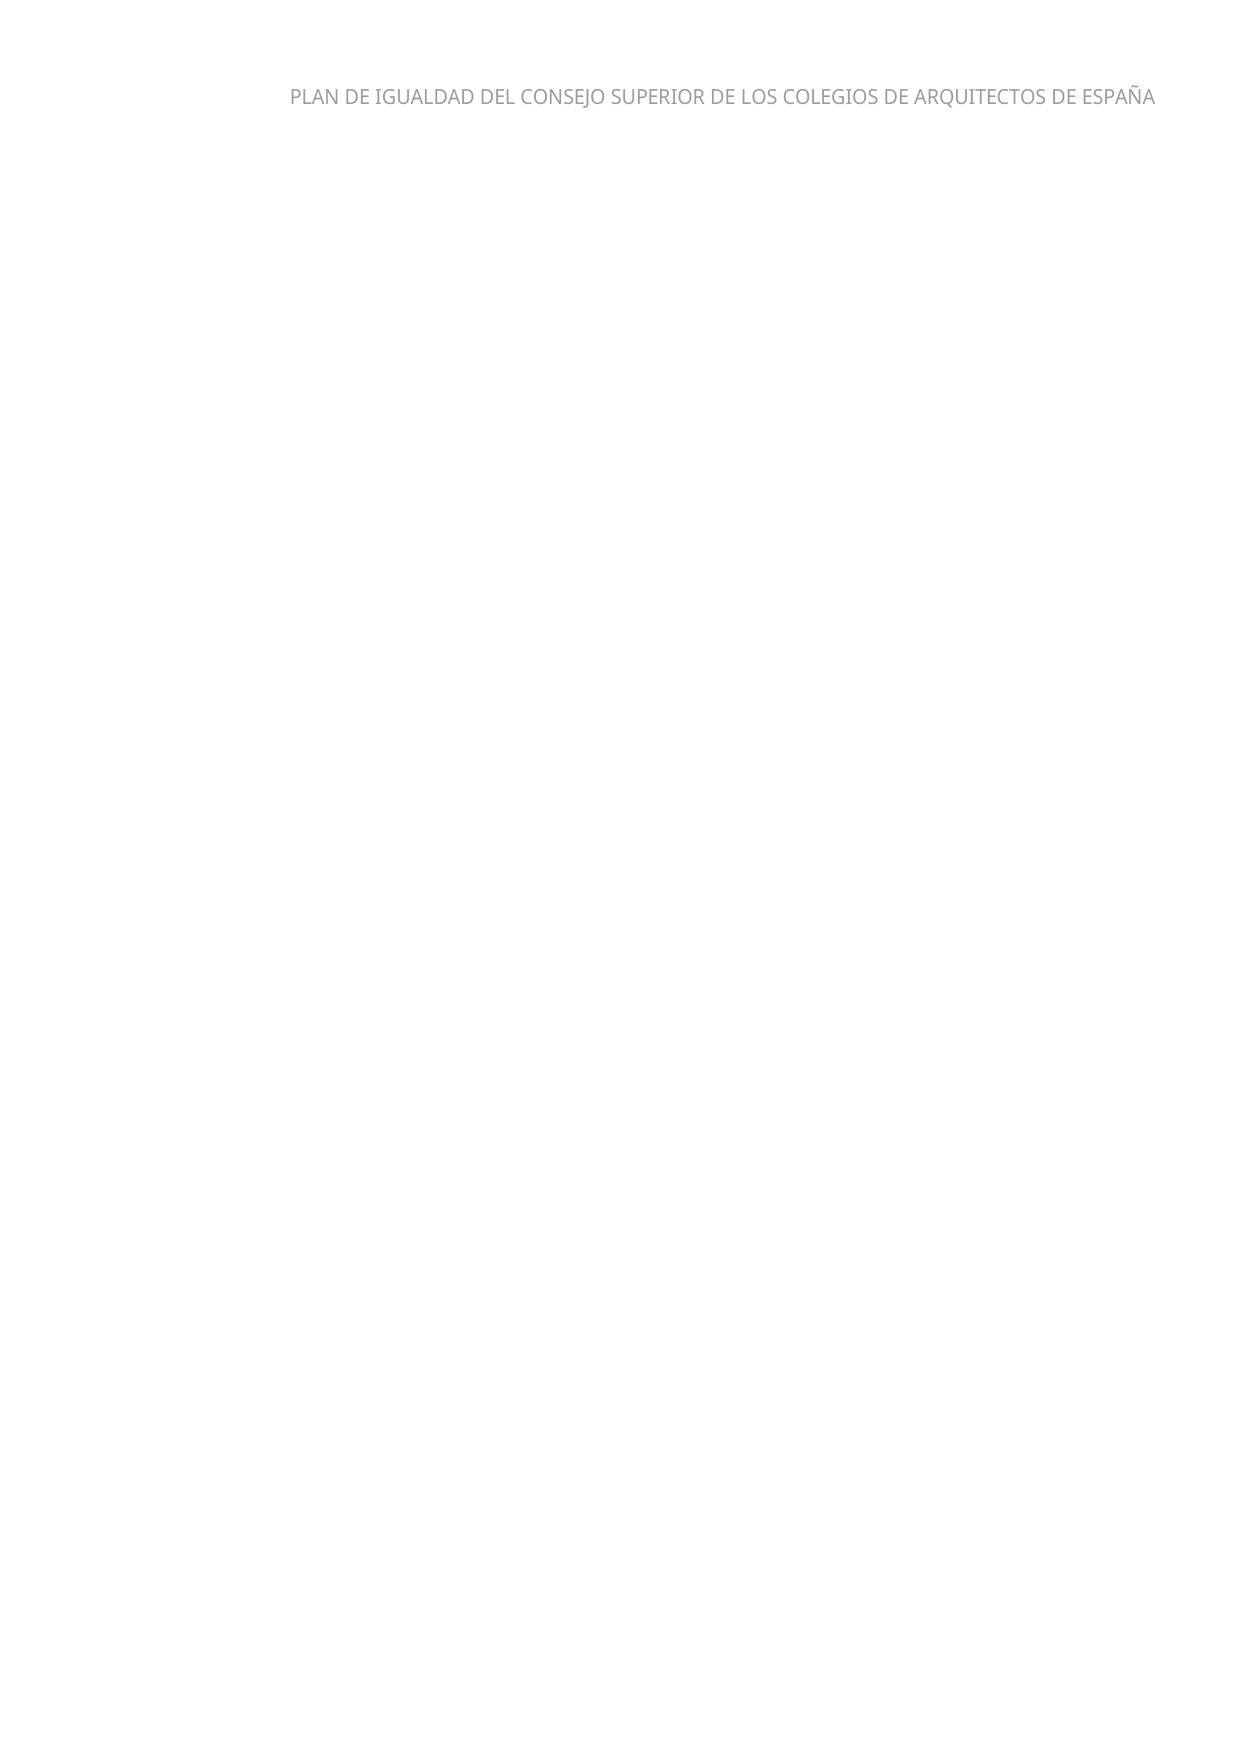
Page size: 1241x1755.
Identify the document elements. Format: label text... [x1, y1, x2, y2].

text PLAN DE IGUALDAD DEL CONSEJO SUPERIOR DE LOS COLEGIOS DE ARQUITECTOS DE ESPAÑA [0, 82, 1155, 111]
